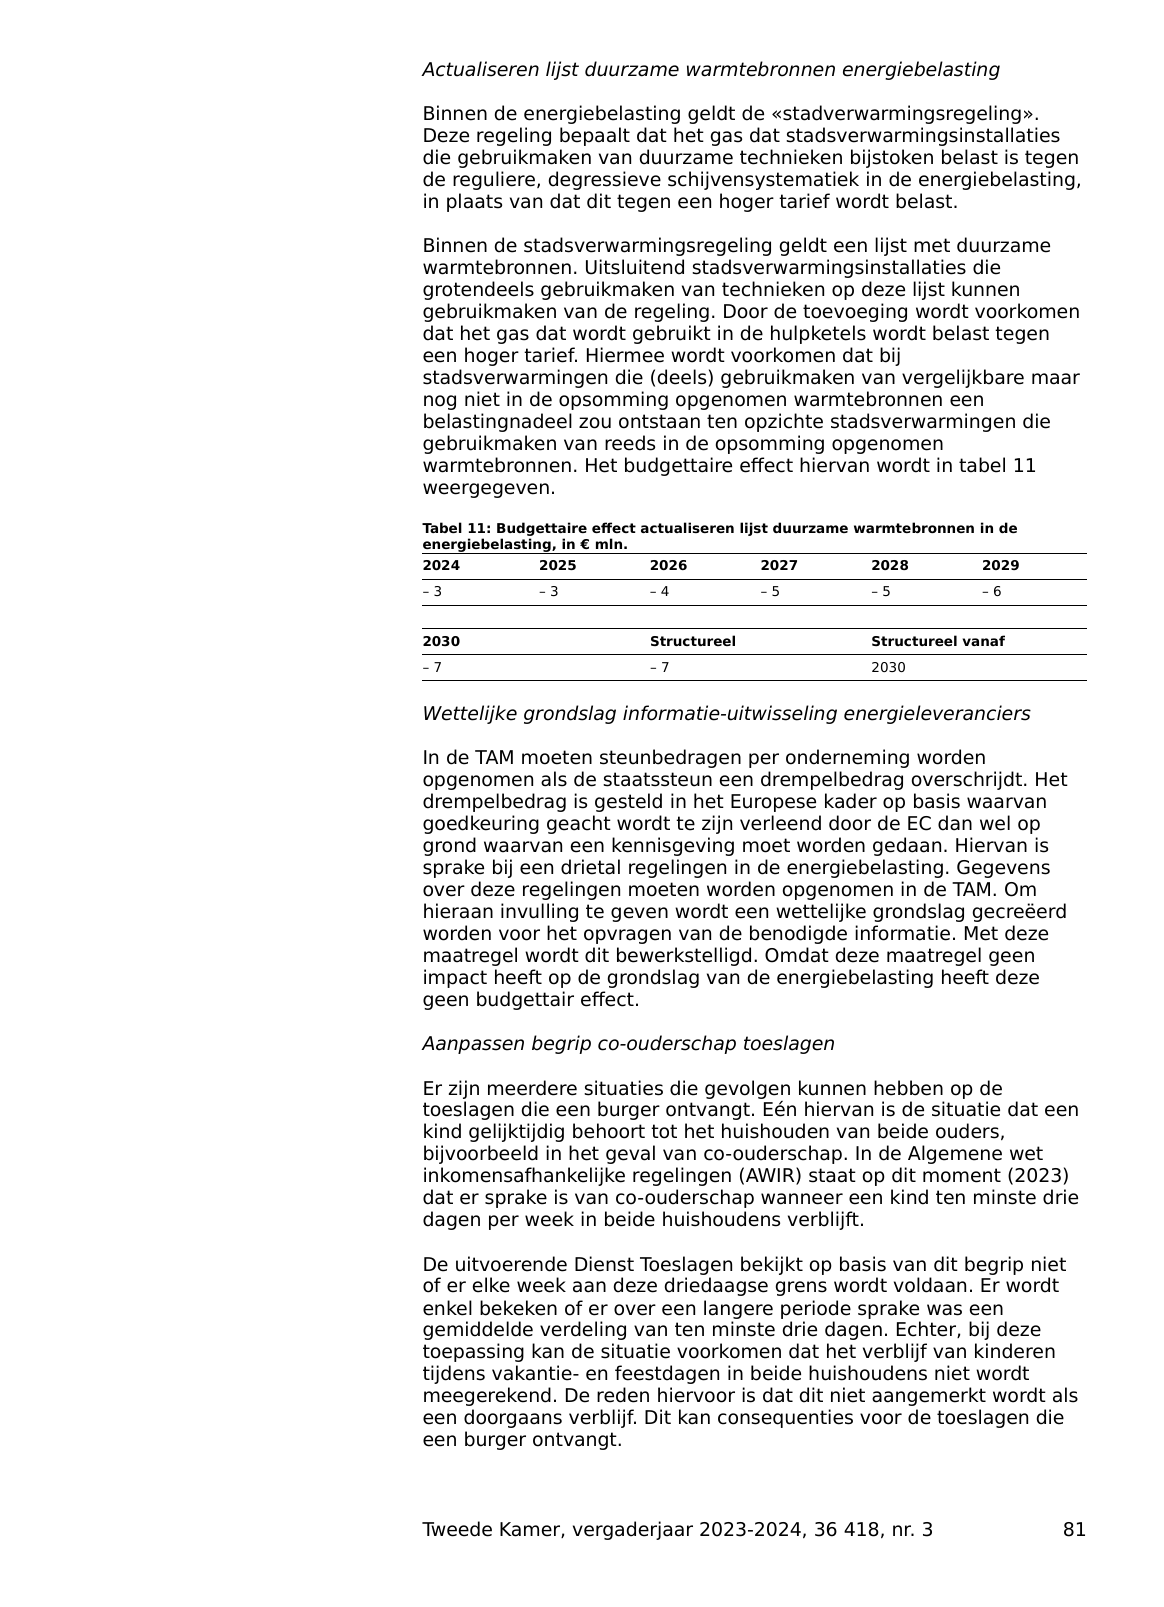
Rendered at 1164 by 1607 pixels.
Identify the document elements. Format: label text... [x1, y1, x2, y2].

table_header Structureel [644, 629, 865, 654]
text De uitvoerende Dienst Toeslagen bekijkt op basis van dit begrip niet of er elke week aan deze driedaagse grens wordt voldaan. Er wordt enkel bekeken of er over een langere periode sprake was een gemiddelde verdeling van ten minste drie dagen. Echter, bij deze toepassing kan de situatie voorkomen dat het verblijf van kinderen tijdens vakantie- en feestdagen in beide huishoudens niet wordt meegerekend. De reden hiervoor is dat dit niet aangemerkt wordt als een doorgaans verblijf. Dit kan consequenties voor de toeslagen die een burger ontvangt. [422, 1253, 1087, 1451]
table_cell 2028 [865, 554, 976, 578]
table_cell 2029 [976, 554, 1087, 578]
subtitle Actualiseren lijst duurzame warmtebronnen energiebelasting [422, 59, 1087, 81]
text In de TAM moeten steunbedragen per onderneming worden opgenomen als de staatssteun een drempelbedrag overschrijdt. Het drempelbedrag is gesteld in het Europese kader op basis waarvan goedkeuring geacht wordt te zijn verleend door de EC dan wel op grond waarvan een kennisgeving moet worden gedaan. Hiervan is sprake bij een drietal regelingen in de energiebelasting. Gegevens over deze regelingen moeten worden opgenomen in de TAM. Om hieraan invulling te geven wordt een wettelijke grondslag gecreëerd worden voor het opvragen van de benodigde informatie. Met deze maatregel wordt dit bewerkstelligd. Omdat deze maatregel geen impact heeft op de grondslag van de energiebelasting heeft deze geen budgettair effect. [422, 747, 1087, 1011]
text Binnen de stadsverwarmingsregeling geldt een lijst met duurzame warmtebronnen. Uitsluitend stadsverwarmingsinstallaties die grotendeels gebruikmaken van technieken op deze lijst kunnen gebruikmaken van de regeling. Door de toevoeging wordt voorkomen dat het gas dat wordt gebruikt in de hulpketels wordt belast tegen een hoger tarief. Hiermee wordt voorkomen dat bij stadsverwarmingen die (deels) gebruikmaken van vergelijkbare maar nog niet in de opsomming opgenomen warmtebronnen een belastingnadeel zou ontstaan ten opzichte stadsverwarmingen die gebruikmaken van reeds in de opsomming opgenomen warmtebronnen. Het budgettaire effect hiervan wordt in tabel 11 weergegeven. [422, 235, 1087, 499]
table_cell – 5 [754, 580, 865, 605]
table_cell – 4 [644, 580, 754, 605]
text Er zijn meerdere situaties die gevolgen kunnen hebben op de toeslagen die een burger ontvangt. Eén hiervan is de situatie dat een kind gelijktijdig behoort tot het huishouden van beide ouders, bijvoorbeeld in het geval van co-ouderschap. In de Algemene wet inkomensafhankelijke regelingen (AWIR) staat op dit moment (2023) dat er sprake is van co-ouderschap wanneer een kind ten minste drie dagen per week in beide huishoudens verblijft. [422, 1077, 1087, 1231]
table_cell 2024 [422, 554, 533, 578]
subtitle Wettelijke grondslag informatie-uitwisseling energieleveranciers [422, 703, 1087, 725]
table_cell 2026 [644, 554, 754, 578]
table_cell – 5 [865, 580, 976, 605]
table_header 2030 [422, 629, 644, 654]
table_cell – 3 [533, 580, 644, 605]
table_cell 2027 [754, 554, 865, 578]
table_cell – 3 [422, 580, 533, 605]
text Binnen de energiebelasting geldt de «stadverwarmingsregeling». Deze regeling bepaalt dat het gas dat stadsverwarmingsinstallaties die gebruikmaken van duurzame technieken bijstoken belast is tegen de reguliere, degressieve schijvensystematiek in de energiebelasting, in plaats van dat dit tegen een hoger tarief wordt belast. [422, 103, 1087, 213]
table_header Structureel vanaf [865, 629, 1087, 654]
table_cell 2025 [533, 554, 644, 578]
table_cell – 7 [644, 655, 865, 680]
table_cell – 7 [422, 655, 644, 680]
table_cell – 6 [976, 580, 1087, 605]
table_header Tabel 11: Budgettaire effect actualiseren lijst duurzame warmtebronnen in de energiebelasting, in € mln. [422, 521, 1087, 552]
table_cell 2030 [865, 655, 1087, 680]
subtitle Aanpassen begrip co-ouderschap toeslagen [422, 1033, 1087, 1055]
